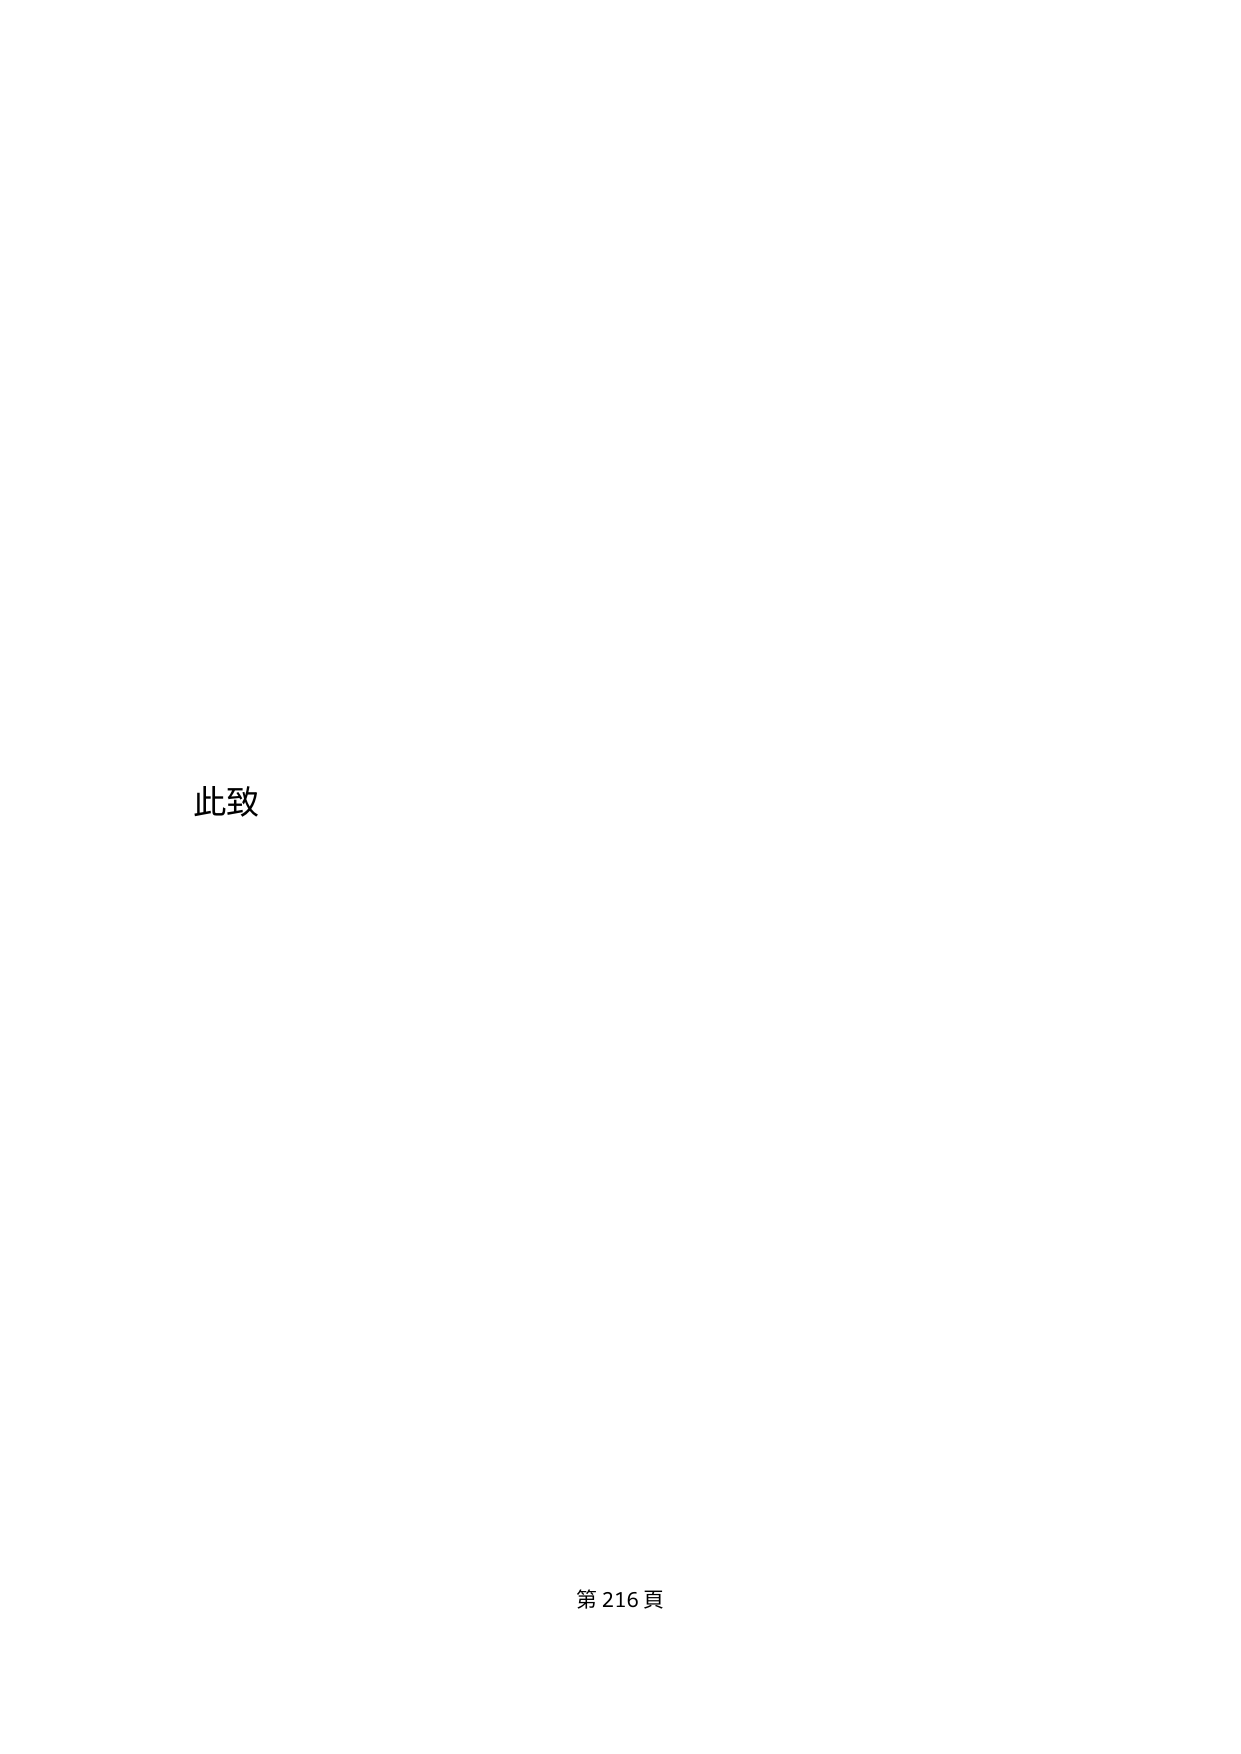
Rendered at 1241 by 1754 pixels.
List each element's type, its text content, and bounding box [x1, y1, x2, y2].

text 此致 [118, 758, 1122, 821]
